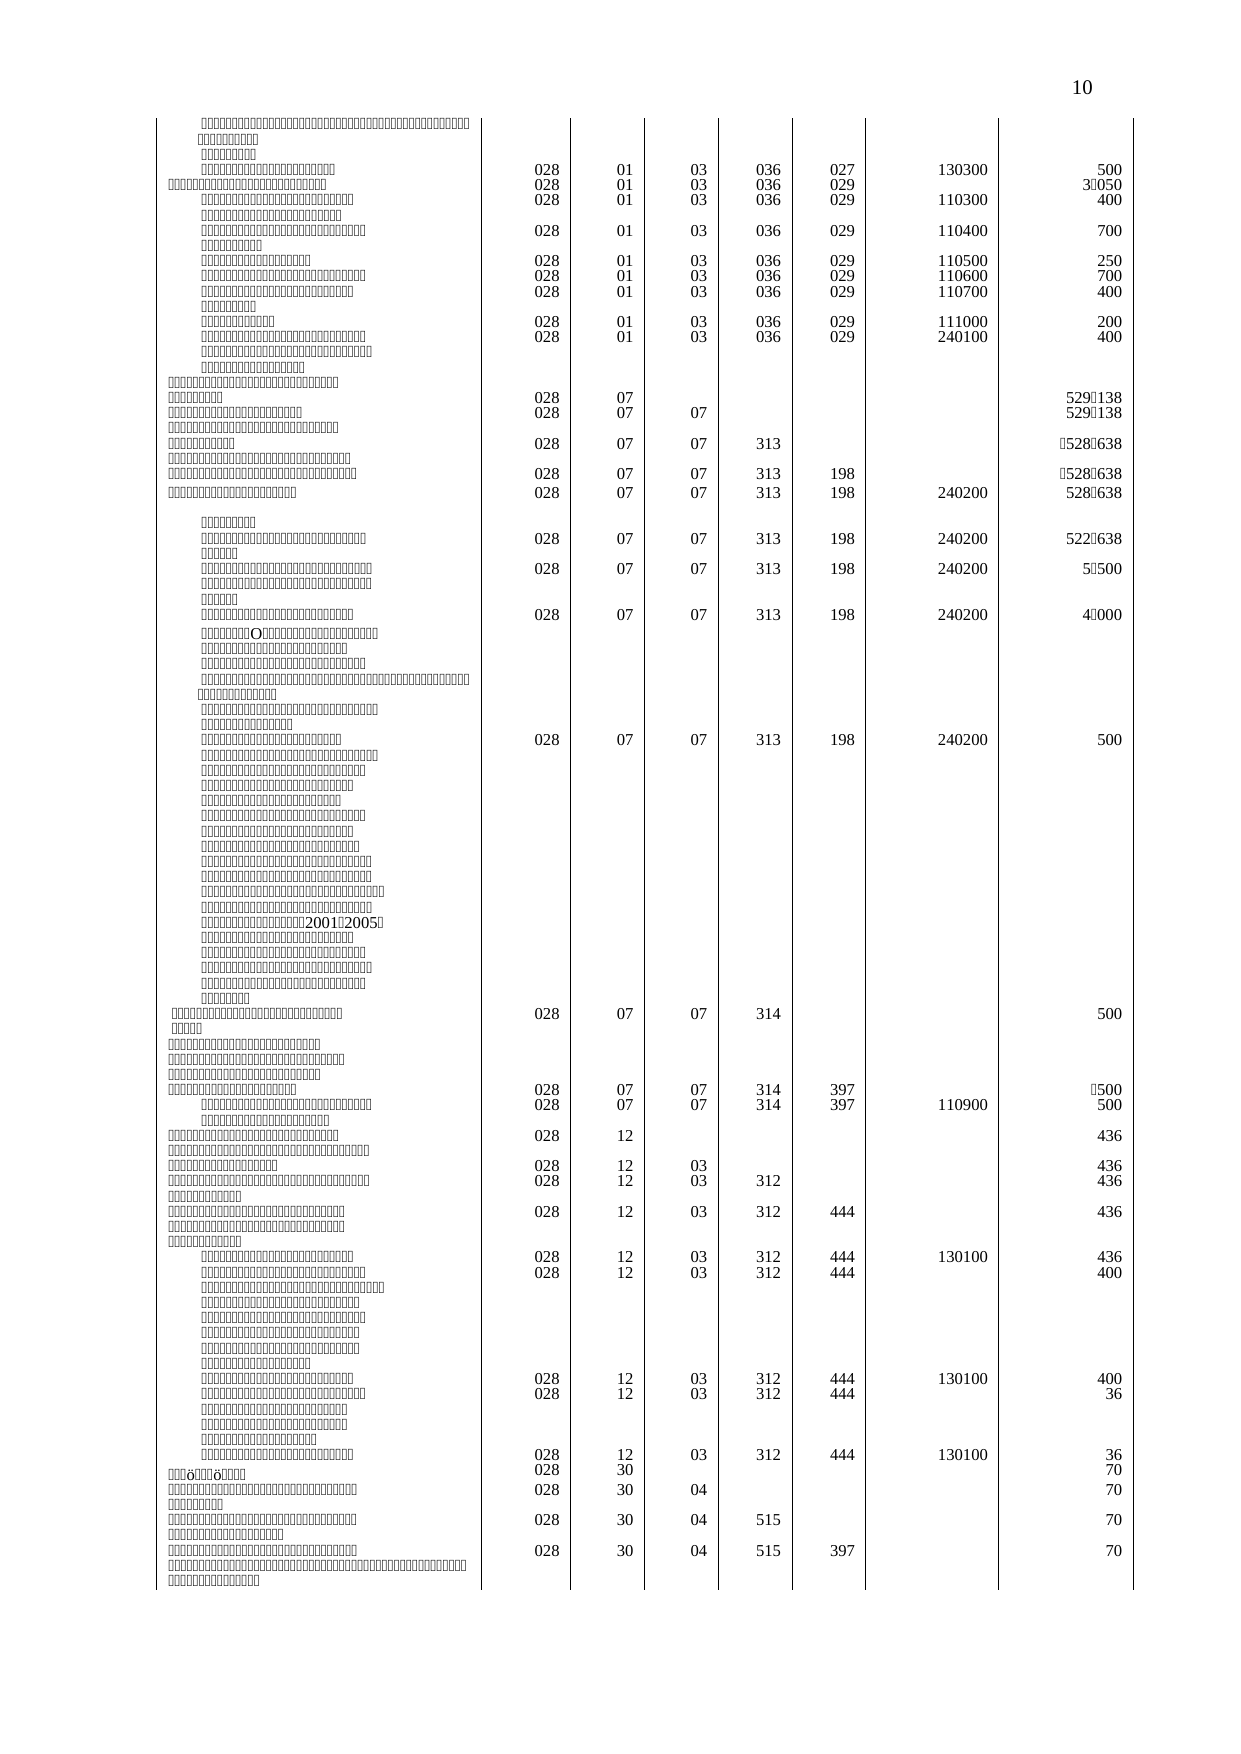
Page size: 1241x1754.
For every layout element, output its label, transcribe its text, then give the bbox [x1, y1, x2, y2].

table_cell   [157, 118, 481, 164]
table_cell  [482, 377, 570, 407]
table_cell  [571, 1039, 644, 1099]
table_cell [719, 377, 792, 407]
table_cell   [157, 285, 481, 316]
table_cell  [645, 270, 718, 285]
table_cell  [866, 533, 998, 563]
table_cell  [157, 407, 481, 422]
table_cell  [793, 179, 865, 194]
table_cell  [719, 179, 792, 194]
table_cell  [719, 533, 792, 563]
table_cell   [157, 422, 481, 453]
table_cell [793, 1175, 865, 1206]
table_cell [866, 1464, 998, 1483]
table_cell  [719, 453, 792, 487]
table_cell  [866, 1373, 998, 1388]
table_cell  [866, 270, 998, 285]
table_cell  [999, 179, 1133, 194]
table_cell  [645, 194, 718, 224]
table_cell  [645, 1099, 718, 1130]
table_cell  [482, 453, 570, 487]
table_cell  [645, 1145, 718, 1175]
table_cell  [645, 1449, 718, 1464]
table_cell  [645, 1484, 718, 1514]
table_cell [793, 1130, 865, 1145]
table_cell  [866, 609, 998, 734]
table_cell  [482, 609, 570, 734]
table_cell  [793, 453, 865, 487]
table_cell     [157, 1039, 481, 1099]
table_cell  [645, 179, 718, 194]
table_cell  [719, 487, 792, 517]
table_cell  [157, 270, 481, 285]
table_cell     [157, 1388, 481, 1449]
table_cell  [793, 194, 865, 224]
table_cell  [571, 1206, 644, 1251]
table_cell [866, 1514, 998, 1544]
table_cell  [157, 164, 481, 179]
table_cell  О      [157, 609, 481, 734]
table_cell  [571, 1484, 644, 1514]
table_cell  [645, 1388, 718, 1449]
table_cell  [645, 1008, 718, 1038]
table_cell [645, 1130, 718, 1145]
table_cell [719, 517, 792, 532]
table_cell  [793, 1251, 865, 1267]
table_cell [793, 118, 865, 164]
table_cell [719, 407, 792, 422]
table_cell  [482, 487, 570, 517]
table_cell  [999, 609, 1133, 734]
table_cell  [482, 407, 570, 422]
table_cell  [866, 285, 998, 316]
table_cell  [719, 734, 792, 1008]
table_cell  [571, 563, 644, 608]
table_cell    [157, 1206, 481, 1251]
table_cell  [571, 270, 644, 285]
table_cell  [482, 1206, 570, 1251]
table_cell  [866, 1099, 998, 1130]
table_cell  [482, 1175, 570, 1206]
table_cell  [482, 316, 570, 331]
table_cell  [482, 1449, 570, 1464]
table_cell [866, 1206, 998, 1251]
table_cell  [999, 407, 1133, 422]
table_cell  [571, 1175, 644, 1206]
table_cell öö [157, 1464, 481, 1483]
table_cell        [157, 1267, 481, 1373]
table_cell   [157, 453, 481, 487]
table_cell [645, 377, 718, 407]
table_cell  [482, 1388, 570, 1449]
table_cell  [866, 164, 998, 179]
table_cell  [793, 1267, 865, 1373]
table_cell  [999, 533, 1133, 563]
table_cell [793, 1514, 865, 1544]
table_cell [793, 1464, 865, 1483]
table_cell  [793, 285, 865, 316]
table_cell [571, 517, 644, 532]
table_cell  [482, 1099, 570, 1130]
table_cell  [157, 1130, 481, 1145]
table_cell  [793, 316, 865, 331]
table_cell  [719, 1449, 792, 1464]
table_cell  [482, 1251, 570, 1267]
table_cell [719, 118, 792, 164]
table_cell  [999, 1130, 1133, 1145]
table_cell    [157, 331, 481, 377]
table_cell  [866, 331, 998, 377]
table_cell  [719, 422, 792, 453]
table_cell  [999, 164, 1133, 179]
table_cell [866, 1484, 998, 1514]
table_cell  [999, 453, 1133, 487]
table_cell  [571, 285, 644, 316]
table_cell  [793, 487, 865, 517]
table_cell  [157, 487, 481, 517]
table_cell  [645, 1039, 718, 1099]
table_cell  [999, 422, 1133, 453]
table_cell  [157, 1251, 481, 1267]
table_cell  [719, 1251, 792, 1267]
table_cell  [571, 1099, 644, 1130]
table_cell  [645, 1373, 718, 1388]
table_cell  [482, 1267, 570, 1373]
table_cell  [571, 255, 644, 270]
table_cell  [999, 255, 1133, 270]
table_cell [866, 179, 998, 194]
table_cell  [793, 270, 865, 285]
table_cell  [719, 1008, 792, 1038]
table_cell  [157, 316, 481, 331]
table_cell [793, 1484, 865, 1514]
table_cell  [482, 164, 570, 179]
table_cell  [719, 1267, 792, 1373]
table_cell  [157, 1449, 481, 1464]
table_cell [866, 517, 998, 532]
table_cell   [157, 1175, 481, 1206]
table_cell [866, 422, 998, 453]
table_cell  [571, 1373, 644, 1388]
table_cell  [571, 1130, 644, 1145]
table_cell  [866, 225, 998, 255]
table_cell  [645, 487, 718, 517]
table_cell  [719, 563, 792, 608]
table_cell  [482, 179, 570, 194]
table_cell [645, 118, 718, 164]
table_cell [793, 407, 865, 422]
table_cell  [482, 1484, 570, 1514]
table_cell  [866, 255, 998, 270]
table_cell  [645, 422, 718, 453]
table_cell  [482, 422, 570, 453]
table_cell  [645, 1267, 718, 1373]
table_cell [866, 1008, 998, 1038]
table_cell  [645, 1175, 718, 1206]
table_cell  [645, 1544, 718, 1590]
table_cell  [719, 609, 792, 734]
table_cell  [999, 194, 1133, 224]
table_cell  [999, 1251, 1133, 1267]
table_cell [645, 1464, 718, 1483]
table_cell [866, 453, 998, 487]
table_cell  [645, 331, 718, 377]
table_cell  [999, 1175, 1133, 1206]
table_cell  [999, 1464, 1133, 1483]
table_cell [866, 1130, 998, 1145]
table_cell  [999, 1484, 1133, 1514]
table_cell  [571, 1267, 644, 1373]
table_cell  [482, 1145, 570, 1175]
table_cell  [999, 563, 1133, 608]
table_cell  [999, 331, 1133, 377]
table_cell  [719, 1514, 792, 1544]
table_cell [866, 1388, 998, 1449]
table_cell  [793, 1206, 865, 1251]
table_cell   [157, 1099, 481, 1130]
table_cell   [157, 1514, 481, 1544]
table_cell [866, 407, 998, 422]
table_cell  [571, 331, 644, 377]
table_cell  [645, 453, 718, 487]
table_cell  [571, 1544, 644, 1590]
table_cell [719, 1130, 792, 1145]
table_cell  [793, 225, 865, 255]
table_cell   [157, 225, 481, 255]
table_cell  [793, 1373, 865, 1388]
table_cell  [645, 734, 718, 1008]
table_cell  [571, 422, 644, 453]
table_cell  [645, 1251, 718, 1267]
table_cell [866, 1544, 998, 1590]
table_cell  [999, 1145, 1133, 1175]
table_cell  [999, 377, 1133, 407]
table_cell  [645, 285, 718, 316]
table_cell  [793, 1449, 865, 1464]
table_cell  [999, 487, 1133, 517]
table_cell  [719, 225, 792, 255]
table_cell  [999, 270, 1133, 285]
table_cell  [719, 255, 792, 270]
table_cell  [482, 1130, 570, 1145]
table_cell  [999, 1008, 1133, 1038]
table_cell  [999, 1544, 1133, 1590]
table_cell  [793, 563, 865, 608]
table_cell  [999, 1206, 1133, 1251]
table_cell  [571, 1251, 644, 1267]
table_cell [793, 377, 865, 407]
table_cell  [719, 1099, 792, 1130]
table_cell  [571, 453, 644, 487]
table_cell  [482, 533, 570, 563]
table_cell  [793, 533, 865, 563]
table_cell   [157, 1145, 481, 1175]
table_cell  [866, 194, 998, 224]
table_cell [793, 517, 865, 532]
table_cell  [645, 407, 718, 422]
table_cell  [645, 1514, 718, 1544]
table_cell  [571, 377, 644, 407]
table_cell [793, 1008, 865, 1038]
table_cell  [719, 1175, 792, 1206]
table_cell  [482, 255, 570, 270]
table_cell  [482, 1514, 570, 1544]
table_cell  [645, 316, 718, 331]
table_cell  [157, 517, 481, 532]
table_cell [866, 1145, 998, 1175]
table_cell  [866, 734, 998, 1008]
table_cell  [793, 331, 865, 377]
table_cell  [719, 1206, 792, 1251]
table_cell  [157, 1373, 481, 1388]
table_cell  [645, 164, 718, 179]
table_cell  [999, 1449, 1133, 1464]
table_cell  [482, 1544, 570, 1590]
table_cell                   [157, 734, 481, 1008]
table_cell  [793, 1544, 865, 1590]
table_cell  [999, 734, 1133, 1008]
table_cell   [157, 1008, 481, 1038]
table_cell  [571, 734, 644, 1008]
table_cell [719, 1145, 792, 1175]
table_cell  [866, 1251, 998, 1267]
table_cell  [793, 734, 865, 1008]
table_cell   [157, 1484, 481, 1514]
table_cell  [571, 316, 644, 331]
table_cell  [999, 225, 1133, 255]
table_cell  [793, 609, 865, 734]
table_cell  [571, 194, 644, 224]
table_cell  [719, 1039, 792, 1099]
table_cell  [571, 179, 644, 194]
table_cell [999, 517, 1133, 532]
table_cell  [999, 1373, 1133, 1388]
table_cell  [482, 225, 570, 255]
table_cell  [571, 225, 644, 255]
table_cell [866, 1039, 998, 1099]
table_cell  [571, 1388, 644, 1449]
table_cell  [482, 1373, 570, 1388]
table_cell  [482, 285, 570, 316]
table_cell  [482, 563, 570, 608]
table_cell [645, 517, 718, 532]
table_cell  [482, 331, 570, 377]
table_cell    [157, 563, 481, 608]
table_cell  [482, 734, 570, 1008]
table_cell  [999, 1388, 1133, 1449]
table_cell   [157, 194, 481, 224]
table_cell [866, 377, 998, 407]
table_cell [482, 118, 570, 164]
table_cell  [571, 487, 644, 517]
table_cell  [866, 563, 998, 608]
table_cell  [645, 225, 718, 255]
table_cell [866, 1175, 998, 1206]
table_cell  [866, 316, 998, 331]
table_cell  [645, 255, 718, 270]
table_cell  [719, 194, 792, 224]
table_cell  [719, 1544, 792, 1590]
table_cell  [793, 1388, 865, 1449]
table_cell  [157, 255, 481, 270]
table_cell  [719, 164, 792, 179]
table_cell [571, 118, 644, 164]
table_cell [719, 1484, 792, 1514]
table_cell  [571, 1464, 644, 1483]
table_cell  [571, 1449, 644, 1464]
table_cell [866, 118, 998, 164]
table_cell  [866, 1449, 998, 1464]
table_cell [482, 517, 570, 532]
table_cell  [157, 179, 481, 194]
table_cell  [571, 609, 644, 734]
table_cell  [719, 1388, 792, 1449]
table_cell  [719, 1373, 792, 1388]
table_cell  [645, 533, 718, 563]
table_cell  [999, 316, 1133, 331]
table_cell  [571, 1145, 644, 1175]
table_cell  [793, 1039, 865, 1099]
table_cell  [999, 1099, 1133, 1130]
table_cell  [793, 164, 865, 179]
table_cell [719, 1464, 792, 1483]
table_cell [999, 118, 1133, 164]
table_cell  [482, 1008, 570, 1038]
table_cell  [482, 270, 570, 285]
table_cell  [645, 1206, 718, 1251]
table_cell  [482, 1464, 570, 1483]
table_cell [793, 422, 865, 453]
table_cell  [719, 331, 792, 377]
table_cell  [793, 255, 865, 270]
table_cell   [157, 533, 481, 563]
table_cell  [999, 1514, 1133, 1544]
table_cell  [571, 407, 644, 422]
table_cell  [866, 487, 998, 517]
table_cell  [999, 1267, 1133, 1373]
table_cell [793, 1145, 865, 1175]
table_cell   [157, 1544, 481, 1590]
table_cell  [571, 1008, 644, 1038]
table_cell   [157, 377, 481, 407]
table_cell  [999, 285, 1133, 316]
table_cell  [793, 1099, 865, 1130]
table_cell  [719, 270, 792, 285]
table_cell [866, 1267, 998, 1373]
table_cell  [645, 563, 718, 608]
table_cell  [571, 533, 644, 563]
table_cell  [719, 285, 792, 316]
table_cell  [571, 1514, 644, 1544]
table_cell  [719, 316, 792, 331]
table_cell  [645, 609, 718, 734]
table_cell  [571, 164, 644, 179]
table_cell  [482, 194, 570, 224]
table_cell  [482, 1039, 570, 1099]
table_cell  [999, 1039, 1133, 1099]
